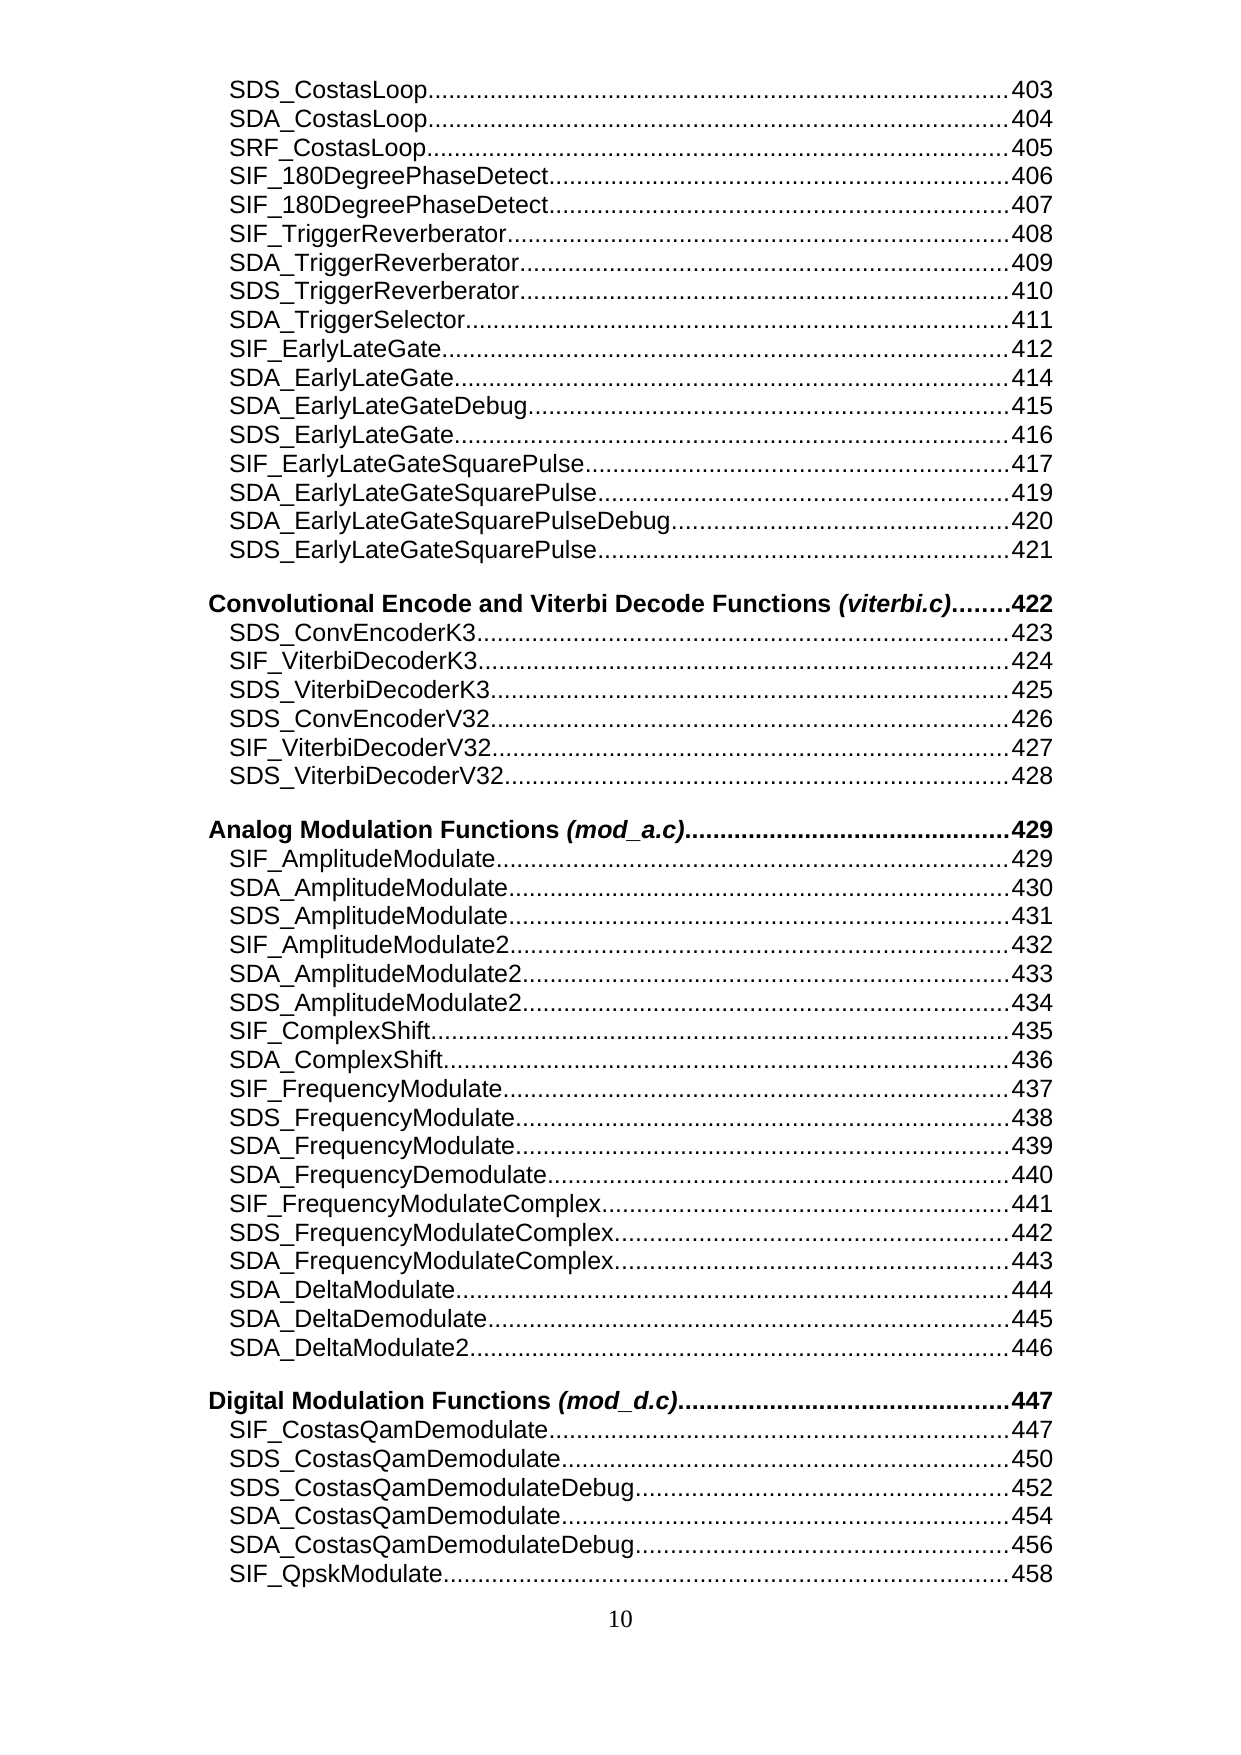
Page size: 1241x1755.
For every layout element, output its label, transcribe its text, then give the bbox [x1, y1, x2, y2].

text SDA_TriggerReverberator 409 [229, 247, 1053, 276]
text SIF_180DegreePhaseDetect 407 [229, 190, 1053, 219]
text SDA_FrequencyModulateComplex 443 [229, 1246, 1053, 1275]
text SDA_EarlyLateGateDebug 415 [229, 391, 1053, 420]
text SIF_EarlyLateGateSquarePulse 417 [229, 449, 1053, 477]
text SDA_AmplitudeModulate 430 [229, 872, 1053, 901]
text SIF_EarlyLateGate 412 [229, 334, 1053, 362]
text SDS_AmplitudeModulate2 434 [229, 987, 1053, 1016]
text SRF_CostasLoop 405 [229, 132, 1053, 161]
text SDS_EarlyLateGateSquarePulse 421 [229, 535, 1053, 564]
text SIF_180DegreePhaseDetect 406 [229, 161, 1053, 190]
text SDS_ConvEncoderV32 426 [229, 704, 1053, 732]
text SDA_EarlyLateGate 414 [229, 362, 1053, 391]
text SIF_TriggerReverberator 408 [229, 219, 1053, 247]
text SIF_CostasQamDemodulate 447 [229, 1415, 1053, 1444]
text SDA_EarlyLateGateSquarePulse 419 [229, 477, 1053, 506]
text SDS_ViterbiDecoderK3 425 [229, 675, 1053, 704]
text SDS_AmplitudeModulate 431 [229, 901, 1053, 930]
text SDA_FrequencyModulate 439 [229, 1131, 1053, 1160]
text SDA_CostasQamDemodulate 454 [229, 1501, 1053, 1530]
text SDA_AmplitudeModulate2 433 [229, 959, 1053, 987]
text SDS_ViterbiDecoderV32 428 [229, 761, 1053, 790]
text SIF_FrequencyModulate 437 [229, 1074, 1053, 1102]
text SDS_CostasLoop 403 [229, 75, 1053, 104]
text SIF_FrequencyModulateComplex 441 [229, 1189, 1053, 1217]
text SIF_AmplitudeModulate2 432 [229, 930, 1053, 959]
text SDA_CostasLoop 404 [229, 104, 1053, 132]
text SDS_FrequencyModulateComplex 442 [229, 1217, 1053, 1246]
text SDS_EarlyLateGate 416 [229, 420, 1053, 449]
text SIF_AmplitudeModulate 429 [229, 844, 1053, 872]
text SDS_CostasQamDemodulate 450 [229, 1444, 1053, 1472]
text SIF_QpskModulate 458 [229, 1559, 1053, 1587]
text SDA_DeltaModulate 444 [229, 1275, 1053, 1304]
text Analog Modulation Functions (mod_a.c) 429 [208, 815, 1053, 844]
text SDA_FrequencyDemodulate 440 [229, 1160, 1053, 1189]
text SDS_ConvEncoderK3 423 [229, 617, 1053, 646]
text SDA_ComplexShift 436 [229, 1045, 1053, 1074]
text Digital Modulation Functions (mod_d.c) 447 [208, 1386, 1053, 1415]
text SDA_DeltaDemodulate 445 [229, 1304, 1053, 1332]
text SIF_ViterbiDecoderV32 427 [229, 732, 1053, 761]
text SDS_TriggerReverberator 410 [229, 276, 1053, 305]
text SDA_CostasQamDemodulateDebug 456 [229, 1530, 1053, 1559]
text SDS_FrequencyModulate 438 [229, 1102, 1053, 1131]
text SDA_DeltaModulate2 446 [229, 1332, 1053, 1361]
text SIF_ComplexShift 435 [229, 1016, 1053, 1045]
text SIF_ViterbiDecoderK3 424 [229, 646, 1053, 675]
text SDA_EarlyLateGateSquarePulseDebug 420 [229, 506, 1053, 535]
text Convolutional Encode and Viterbi Decode Functions (viterbi.c) 422 [208, 589, 1053, 617]
text SDA_TriggerSelector 411 [229, 305, 1053, 334]
text SDS_CostasQamDemodulateDebug 452 [229, 1472, 1053, 1501]
